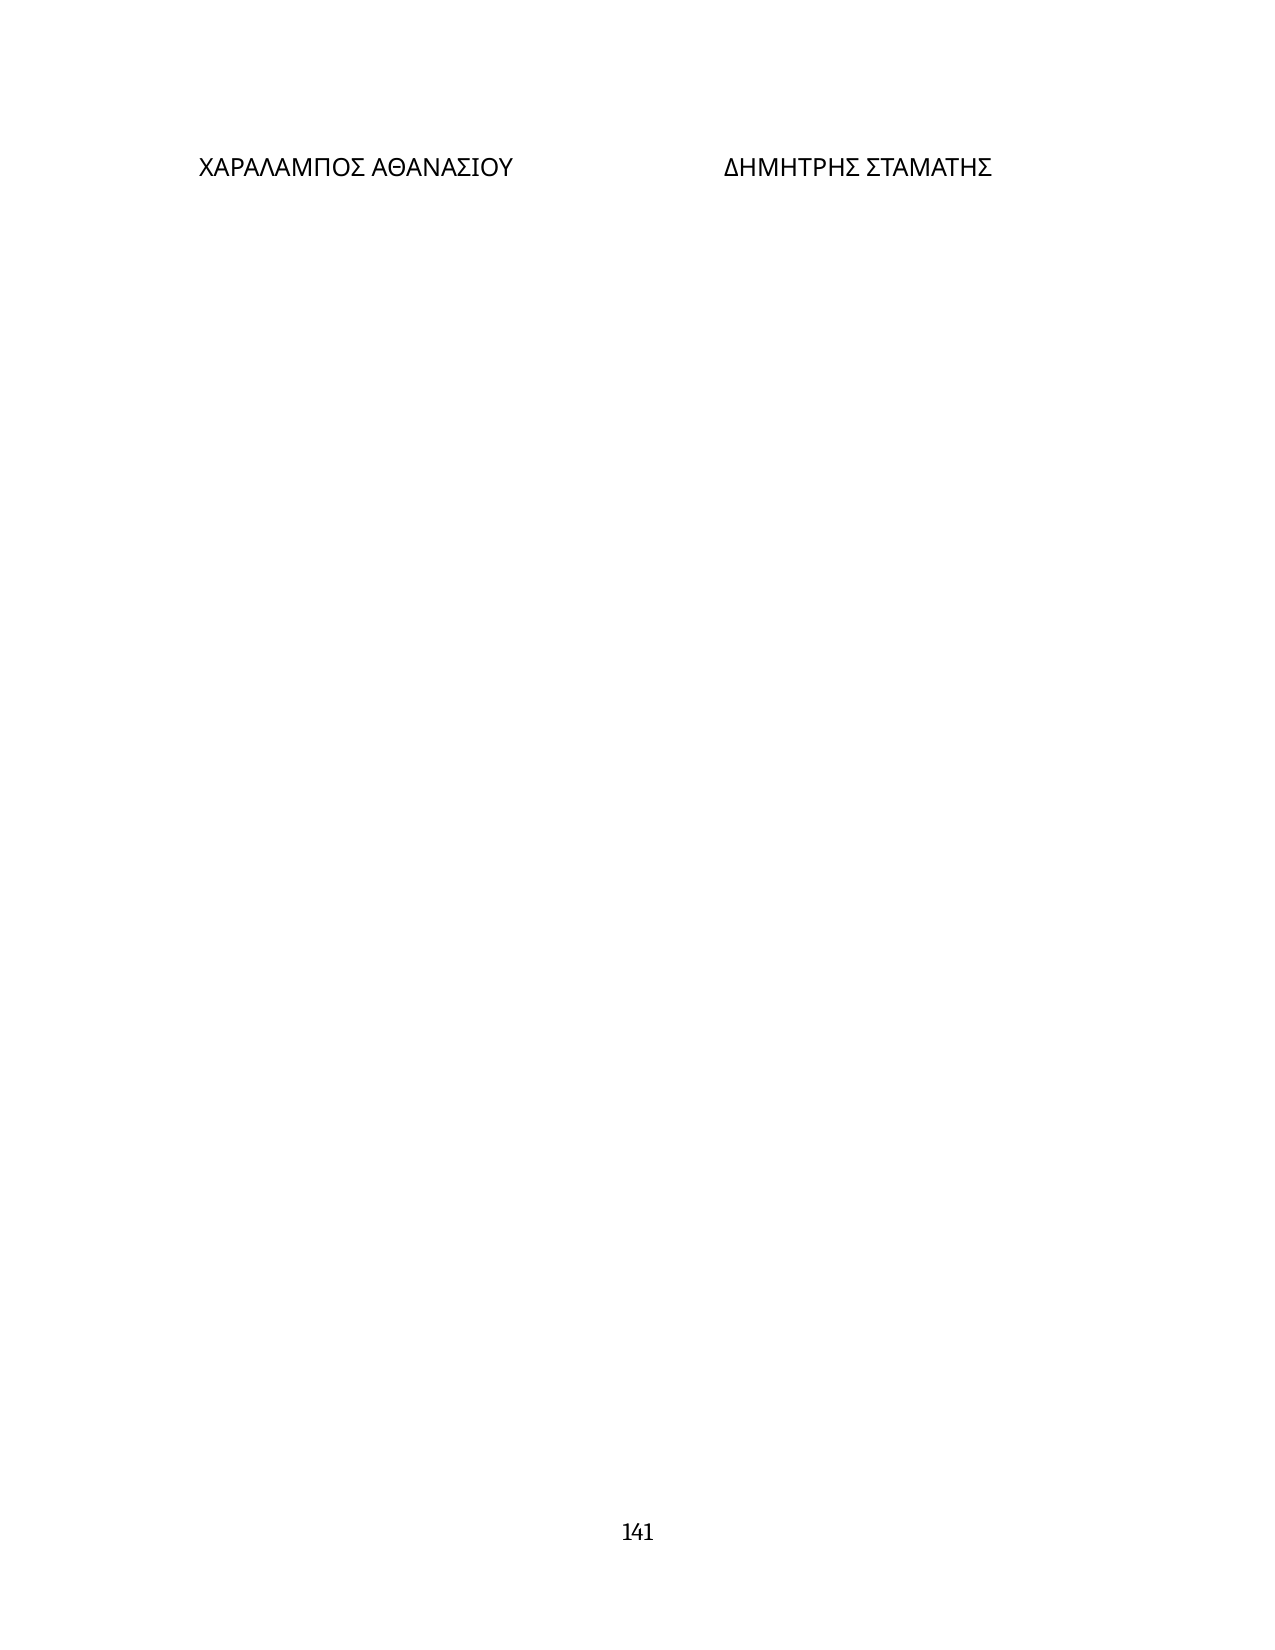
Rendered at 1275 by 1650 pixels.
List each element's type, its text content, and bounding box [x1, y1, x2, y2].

table_cell ΔΗΜΗΤΡΗΣ ΣΤΑΜΑΤΗΣ [644, 150, 1072, 218]
table_cell ΧΑΡΑΛΑΜΠΟΣ ΑΘΑΝΑΣΙΟΥ [68, 150, 644, 218]
